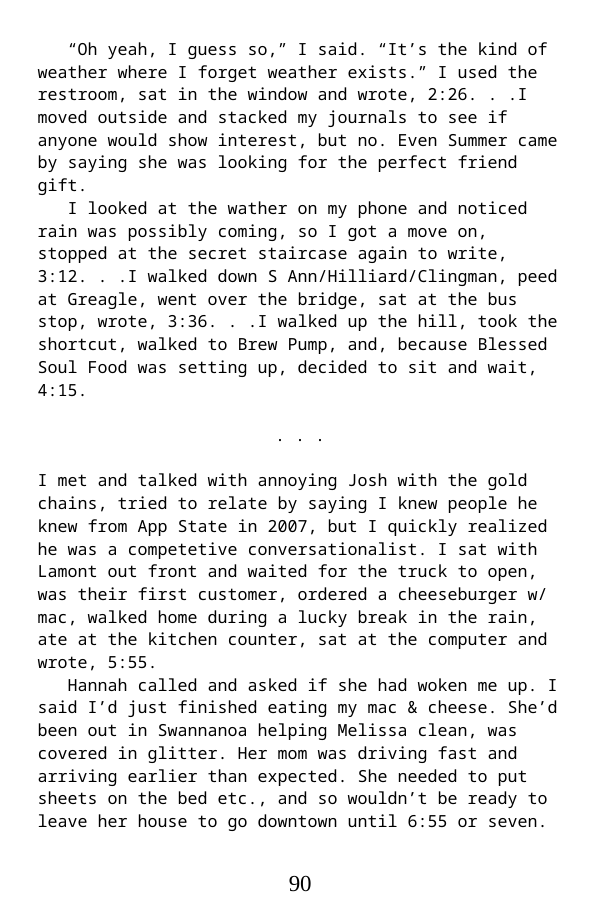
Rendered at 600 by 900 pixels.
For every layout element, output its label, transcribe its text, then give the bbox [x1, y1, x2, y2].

text I met and talked with annoying Josh with the gold chains, tried to relate by saying I knew people he knew from App State in 2007, but I quickly realized he was a competetive conversationalist. I sat with Lamont out front and waited for the truck to open, was their first customer, ordered a cheeseburger w/ mac, walked home during a lucky break in the rain, ate at the kitchen counter, sat at the computer and wrote, 5:55. [37, 469, 562, 673]
text Hannah called and asked if she had woken me up. I said I’d just finished eating my mac & cheese. She’d been out in Swannanoa helping Melissa clean, was covered in glitter. Her mom was driving fast and arriving earlier than expected. She needed to put sheets on the bed etc., and so wouldn’t be ready to leave her house to go downtown until 6:55 or seven. [37, 673, 562, 832]
text “Oh yeah, I guess so,” I said. “It’s the kind of weather where I forget weather exists.” I used the restroom, sat in the window and wrote, 2:26. . .I moved outside and stacked my journals to see if anyone would show interest, but no. Even Summer came by saying she was looking for the perfect friend gift. [37, 37, 562, 196]
text . . . [37, 423, 562, 446]
text I looked at the wather on my phone and noticed rain was possibly coming, so I got a move on, stopped at the secret staircase again to write, 3:12. . .I walked down S Ann/Hilliard/Clingman, peed at Greagle, went over the bridge, sat at the bus stop, wrote, 3:36. . .I walked up the hill, took the shortcut, walked to Brew Pump, and, because Blessed Soul Food was setting up, decided to sit and wait, 4:15. [37, 196, 562, 401]
